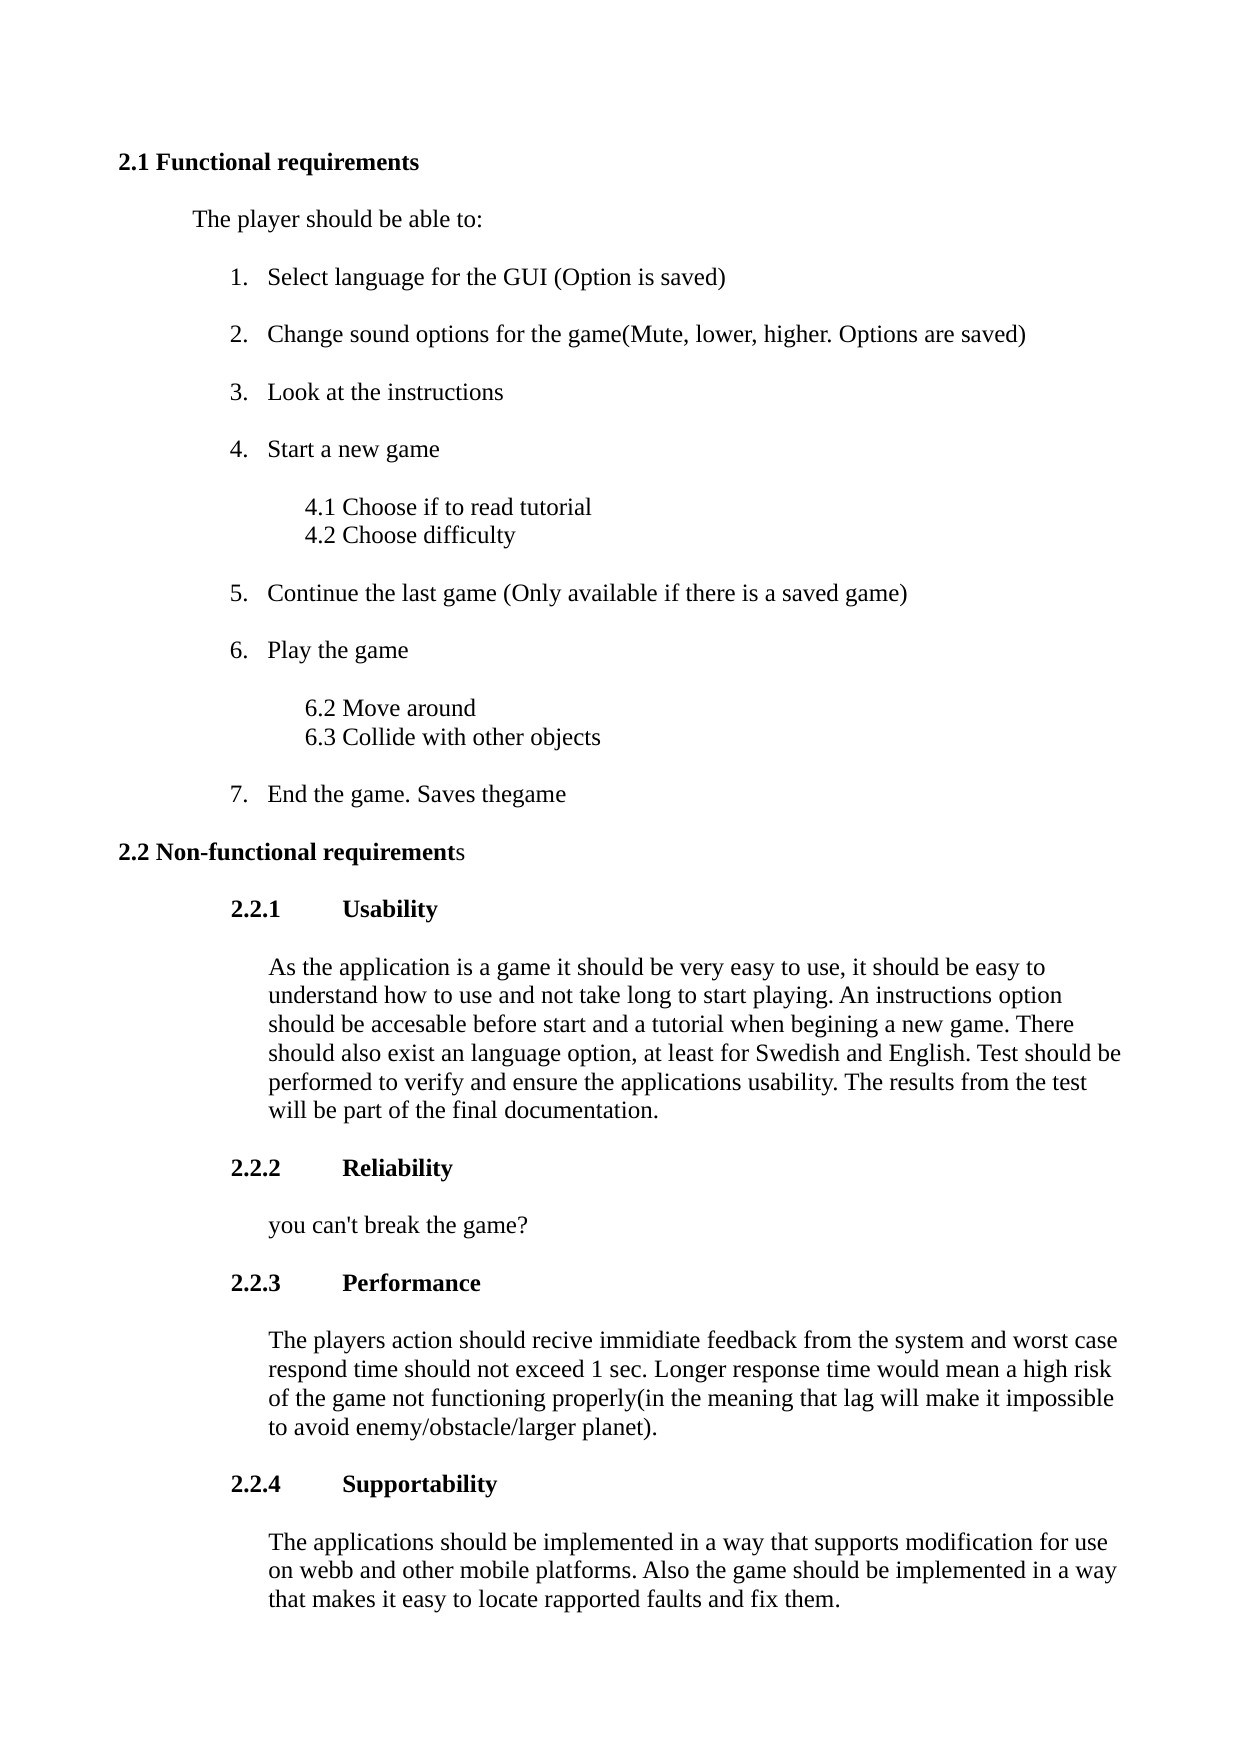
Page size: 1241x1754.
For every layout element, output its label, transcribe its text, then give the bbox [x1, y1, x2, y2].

list Look at the instructions [229, 377, 1122, 406]
list you can't break the game? [231, 1211, 1122, 1239]
list Change sound options for the game(Mute, lower, higher. Options are saved) [229, 319, 1122, 348]
list As the application is a game it should be very easy to use, it should be easy to understand how to use and not take long to start playing. An instructions option should be accesable before start and a tutorial when begining a new game. There should also exist an language option, at least for Swedish and English. Test should be performed to verify and ensure the applications usability. The results from the test will be part of the final documentation. [231, 952, 1122, 1124]
list The applications should be implemented in a way that supports modification for use on webb and other mobile platforms. Also the game should be implemented in a way that makes it easy to locate rapported faults and fix them. [231, 1527, 1122, 1613]
list Start a new game [229, 434, 1122, 463]
list Supportability [231, 1469, 1122, 1498]
list Performance [231, 1268, 1122, 1297]
text 2.1 Functional requirements [118, 147, 1122, 176]
text The player should be able to: [118, 204, 1122, 233]
list The players action should recive immidiate feedback from the system and worst case respond time should not exceed 1 sec. Longer response time would mean a high risk of the game not functioning properly(in the meaning that lag will make it impossible to avoid enemy/obstacle/larger planet). [231, 1326, 1122, 1441]
list 6.2 Move around [267, 693, 1122, 722]
list End the game. Saves thegame [229, 779, 1122, 808]
text 2.2 Non-functional requirements [118, 837, 1122, 866]
list 6.3 Collide with other objects [267, 722, 1122, 751]
list 4.2 Choose difficulty [267, 521, 1122, 549]
list Reliability [231, 1153, 1122, 1182]
list Select language for the GUI (Option is saved) [229, 262, 1122, 291]
list Play the game [229, 636, 1122, 664]
list Continue the last game (Only available if there is a saved game) [229, 578, 1122, 607]
list Usability [231, 894, 1122, 923]
list 4.1 Choose if to read tutorial [267, 492, 1122, 521]
